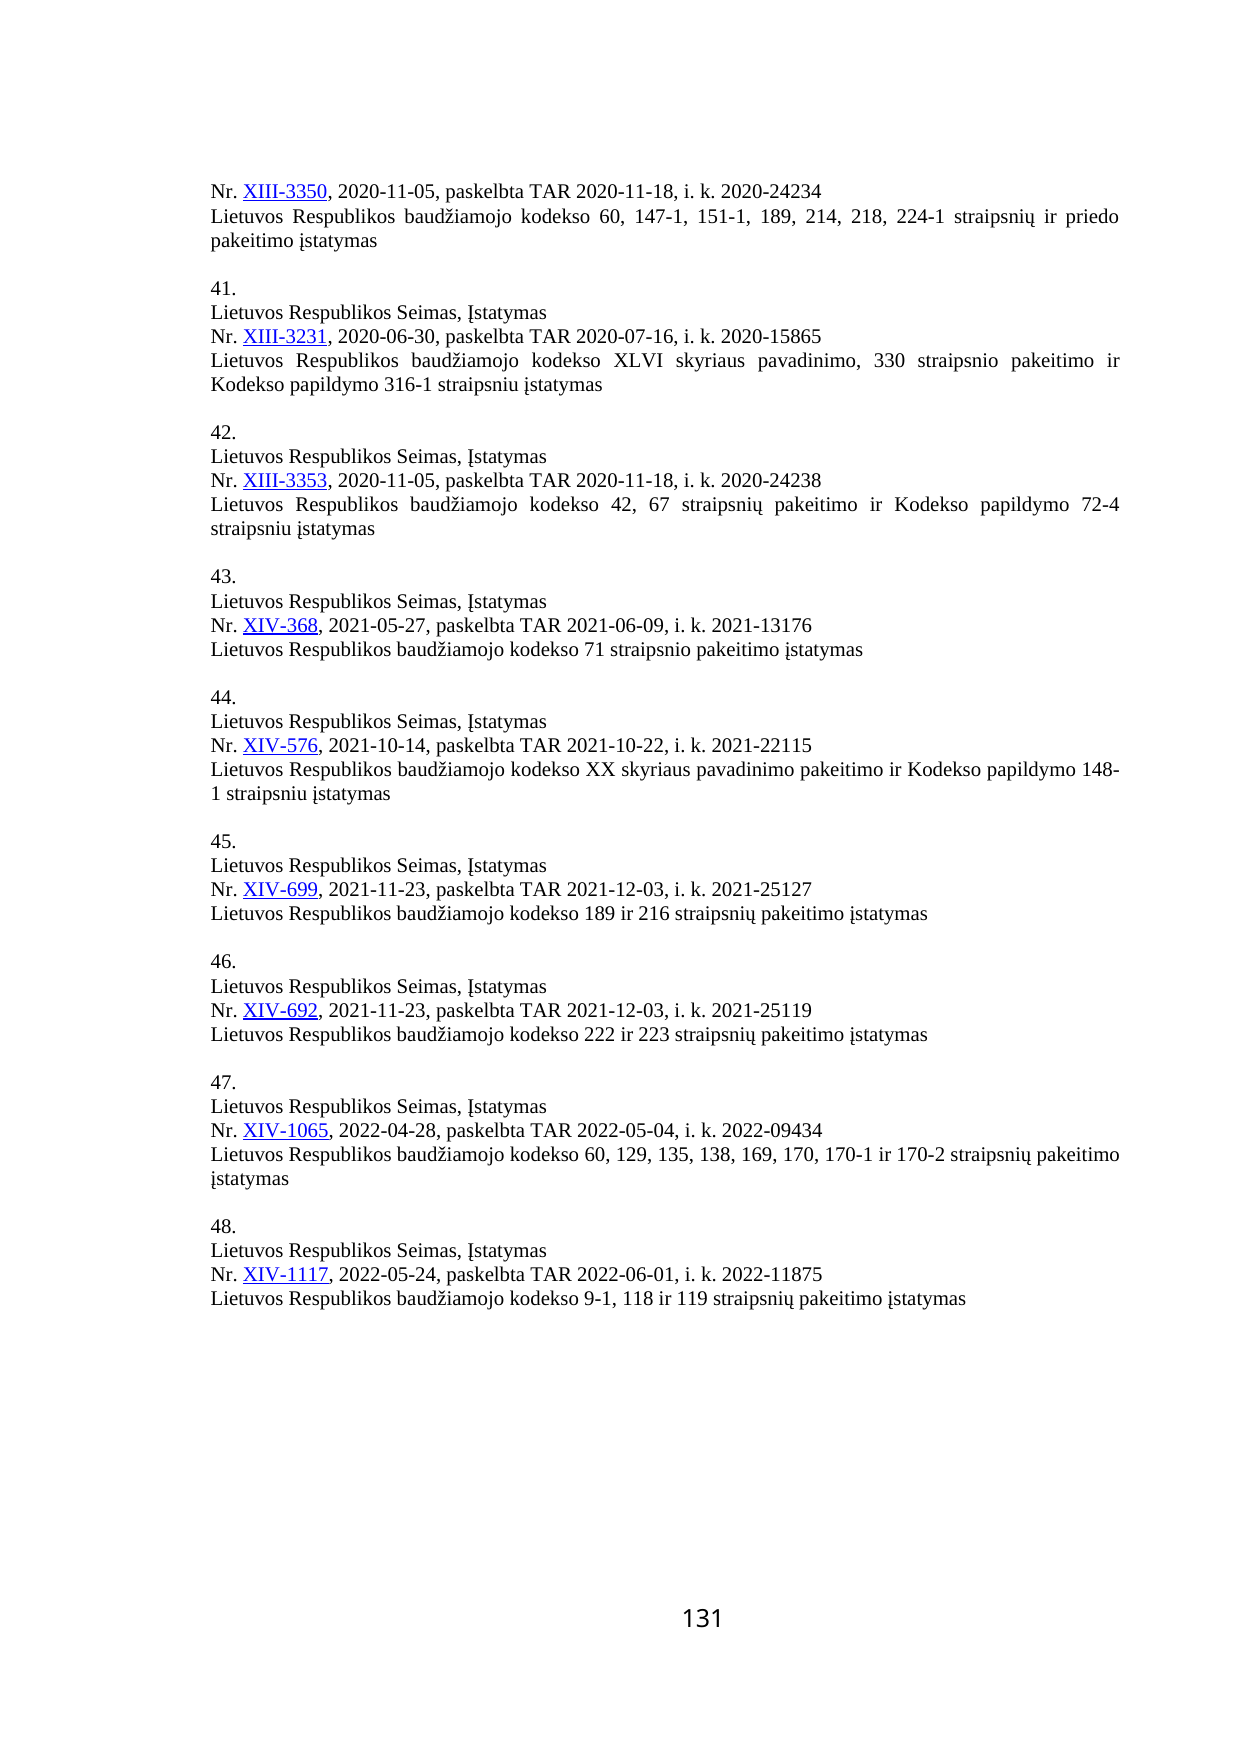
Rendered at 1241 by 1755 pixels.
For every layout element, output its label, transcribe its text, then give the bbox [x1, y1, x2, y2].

text Nr. XIV-576, 2021-10-14, paskelbta TAR 2021-10-22, i. k. 2021-22115 [210, 733, 1120, 757]
text Lietuvos Respublikos baudžiamojo kodekso 9-1, 118 ir 119 straipsnių pakeitimo įstatymas [210, 1286, 1120, 1310]
text Lietuvos Respublikos Seimas, Įstatymas [210, 588, 1120, 613]
text 41. [210, 276, 1120, 300]
text Lietuvos Respublikos baudžiamojo kodekso 71 straipsnio pakeitimo įstatymas [210, 637, 1120, 661]
text 47. [210, 1070, 1120, 1094]
text Nr. XIII-3231, 2020-06-30, paskelbta TAR 2020-07-16, i. k. 2020-15865 [210, 324, 1120, 348]
text 44. [210, 685, 1120, 709]
text 45. [210, 829, 1120, 853]
text Nr. XIV-1117, 2022-05-24, paskelbta TAR 2022-06-01, i. k. 2022-11875 [210, 1262, 1120, 1286]
text Nr. XIV-699, 2021-11-23, paskelbta TAR 2021-12-03, i. k. 2021-25127 [210, 877, 1120, 901]
text 48. [210, 1214, 1120, 1238]
text 42. [210, 420, 1120, 444]
text Lietuvos Respublikos baudžiamojo kodekso 222 ir 223 straipsnių pakeitimo įstatymas [210, 1022, 1120, 1046]
text Nr. XIV-692, 2021-11-23, paskelbta TAR 2021-12-03, i. k. 2021-25119 [210, 998, 1120, 1022]
text Lietuvos Respublikos baudžiamojo kodekso 42, 67 straipsnių pakeitimo ir Kodekso papildymo 72-4 straipsniu įstatymas [210, 492, 1120, 540]
text Lietuvos Respublikos baudžiamojo kodekso 60, 129, 135, 138, 169, 170, 170-1 ir 170-2 straipsnių pakeitimo įstatymas [210, 1142, 1120, 1190]
text Lietuvos Respublikos Seimas, Įstatymas [210, 853, 1120, 877]
text Lietuvos Respublikos baudžiamojo kodekso 189 ir 216 straipsnių pakeitimo įstatymas [210, 901, 1120, 925]
text Nr. XIII-3353, 2020-11-05, paskelbta TAR 2020-11-18, i. k. 2020-24238 [210, 468, 1120, 492]
text Lietuvos Respublikos baudžiamojo kodekso XX skyriaus pavadinimo pakeitimo ir Kodekso papildymo 148-1 straipsniu įstatymas [210, 757, 1120, 805]
text Nr. XIII-3350, 2020-11-05, paskelbta TAR 2020-11-18, i. k. 2020-24234 [210, 179, 1120, 203]
text Lietuvos Respublikos Seimas, Įstatymas [210, 300, 1120, 324]
text 43. [210, 564, 1120, 588]
text Lietuvos Respublikos Seimas, Įstatymas [210, 444, 1120, 468]
text Lietuvos Respublikos Seimas, Įstatymas [210, 1094, 1120, 1118]
text Lietuvos Respublikos Seimas, Įstatymas [210, 973, 1120, 998]
text Lietuvos Respublikos baudžiamojo kodekso 60, 147-1, 151-1, 189, 214, 218, 224-1 straipsnių ir priedo pakeitimo įstatymas [210, 203, 1120, 252]
text Nr. XIV-1065, 2022-04-28, paskelbta TAR 2022-05-04, i. k. 2022-09434 [210, 1118, 1120, 1142]
text Lietuvos Respublikos Seimas, Įstatymas [210, 1238, 1120, 1262]
text Lietuvos Respublikos baudžiamojo kodekso XLVI skyriaus pavadinimo, 330 straipsnio pakeitimo ir Kodekso papildymo 316-1 straipsniu įstatymas [210, 348, 1120, 396]
text 46. [210, 949, 1120, 973]
text Lietuvos Respublikos Seimas, Įstatymas [210, 709, 1120, 733]
text Nr. XIV-368, 2021-05-27, paskelbta TAR 2021-06-09, i. k. 2021-13176 [210, 613, 1120, 637]
